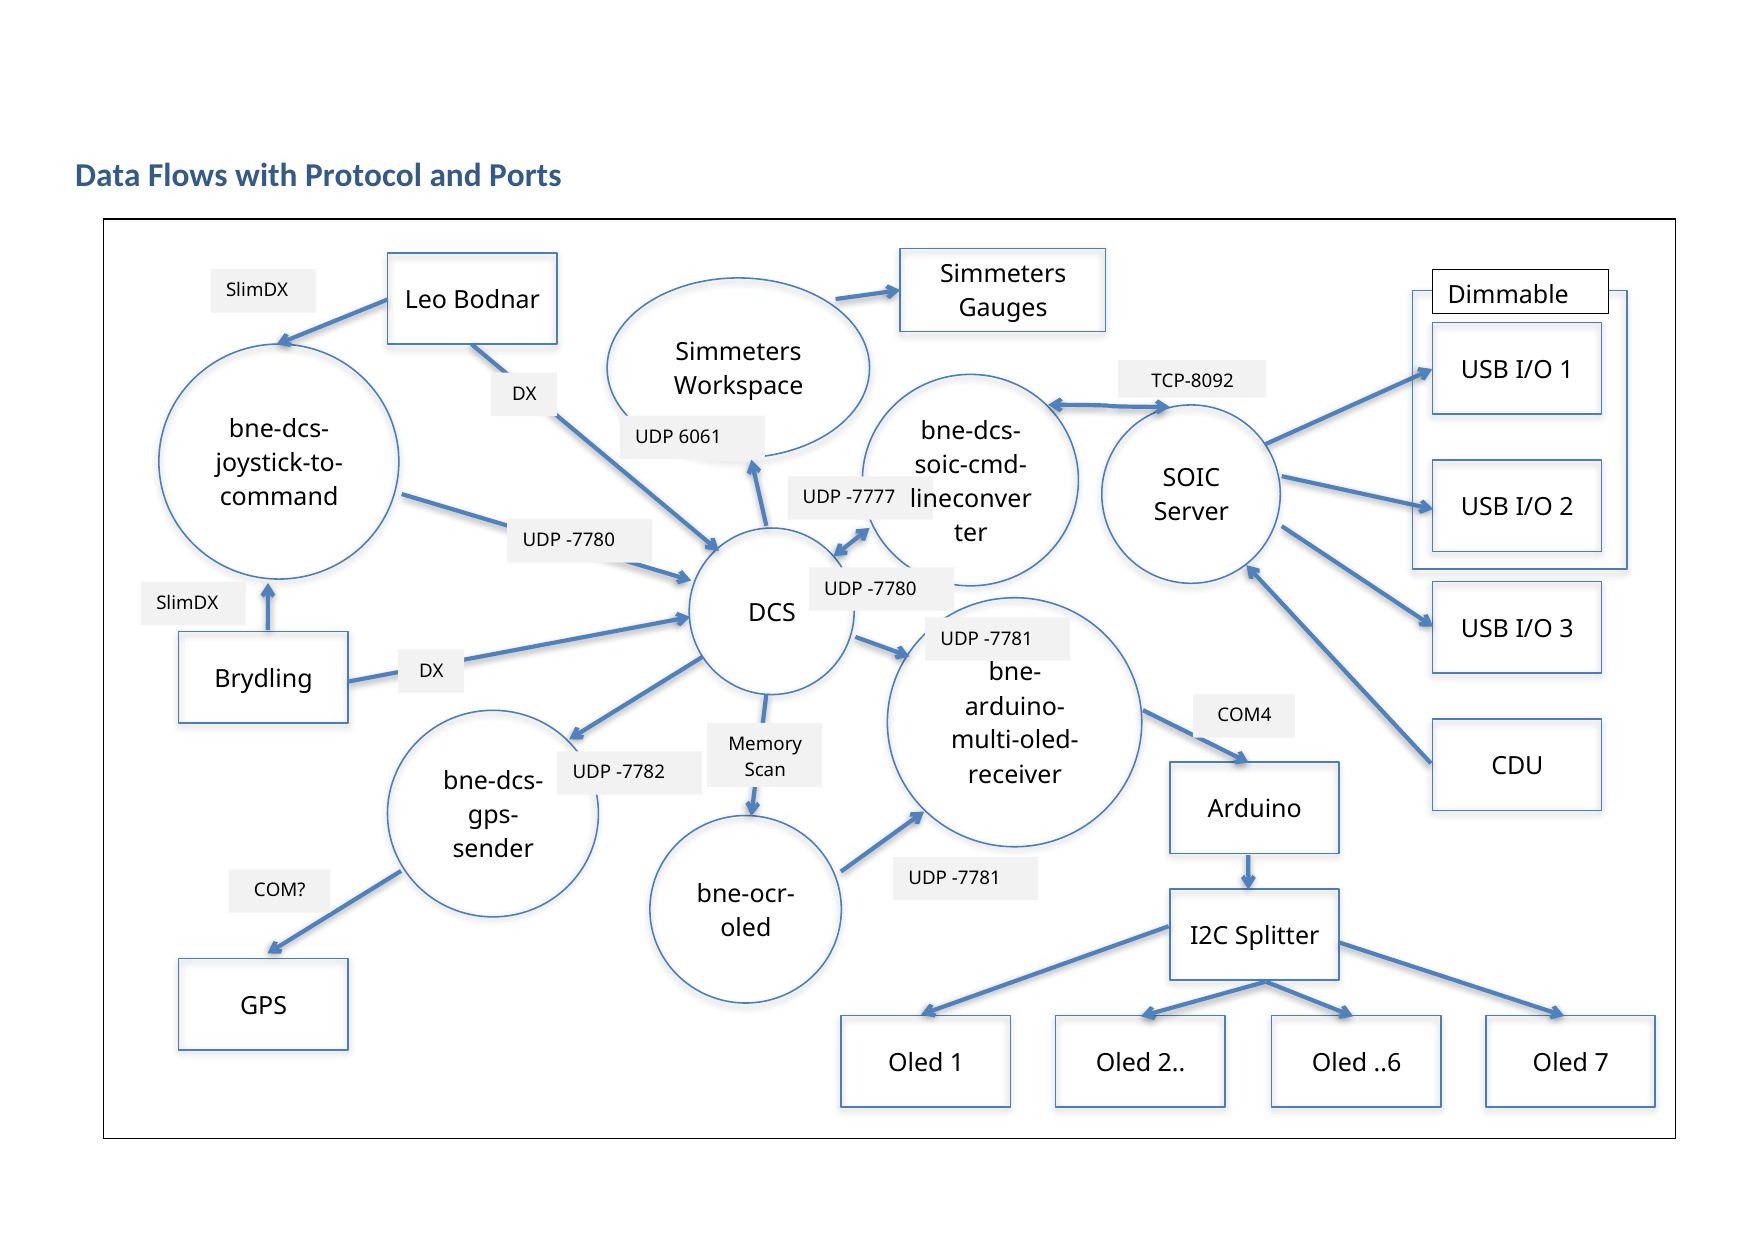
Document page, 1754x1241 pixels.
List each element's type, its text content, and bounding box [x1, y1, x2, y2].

text Oled 1 [856, 1044, 996, 1078]
text UDP -7780 [522, 527, 638, 552]
text GPS [193, 987, 333, 1021]
text Server [1143, 494, 1239, 528]
text bne-dcs-soic-cmd-lineconverter [909, 413, 1032, 547]
text Simmeters [661, 334, 816, 368]
text TCP-8092 [1133, 368, 1252, 390]
text SOIC [1143, 460, 1239, 494]
text UDP -7781 [940, 625, 1056, 650]
text Oled 7 [1501, 1044, 1640, 1078]
text I2C Splitter [1185, 918, 1324, 952]
text Dimmable [1447, 277, 1594, 307]
text UDP -7782 [572, 759, 688, 784]
text Gauges [915, 290, 1091, 324]
text Memory Scan [722, 730, 808, 779]
text bne-arduino-multi-oled-receiver [940, 654, 1090, 790]
text bne-dcs-gps-sender [433, 762, 553, 865]
text UDP 6061 [635, 423, 750, 448]
text SlimDX [226, 277, 301, 302]
text Oled ..6 [1287, 1044, 1426, 1078]
text USB I/O 2 [1447, 489, 1587, 523]
text DX [413, 657, 449, 682]
text Simmeters [915, 256, 1091, 290]
text DX [506, 380, 542, 406]
text COM? [243, 877, 316, 902]
text DCS [728, 594, 815, 628]
text UDP -7777 [802, 484, 909, 509]
text bne-ocr-oled [693, 875, 798, 943]
text CDU [1447, 748, 1587, 782]
subtitle Data Flows with Protocol and Ports [75, 154, 1679, 194]
text Workspace [661, 368, 816, 402]
text Leo Bodnar [402, 282, 542, 316]
text Arduino [1185, 791, 1324, 825]
text UDP -7781 [908, 864, 1023, 890]
text UDP -7780 [824, 575, 939, 600]
text SlimDX [156, 589, 231, 615]
text USB I/O 3 [1447, 610, 1587, 644]
text bne-dcs-joystick-to-command [209, 411, 349, 513]
text USB I/O 1 [1447, 351, 1587, 386]
text COM4 [1208, 702, 1280, 727]
text Brydling [193, 660, 333, 694]
text Oled 2.. [1071, 1044, 1210, 1078]
